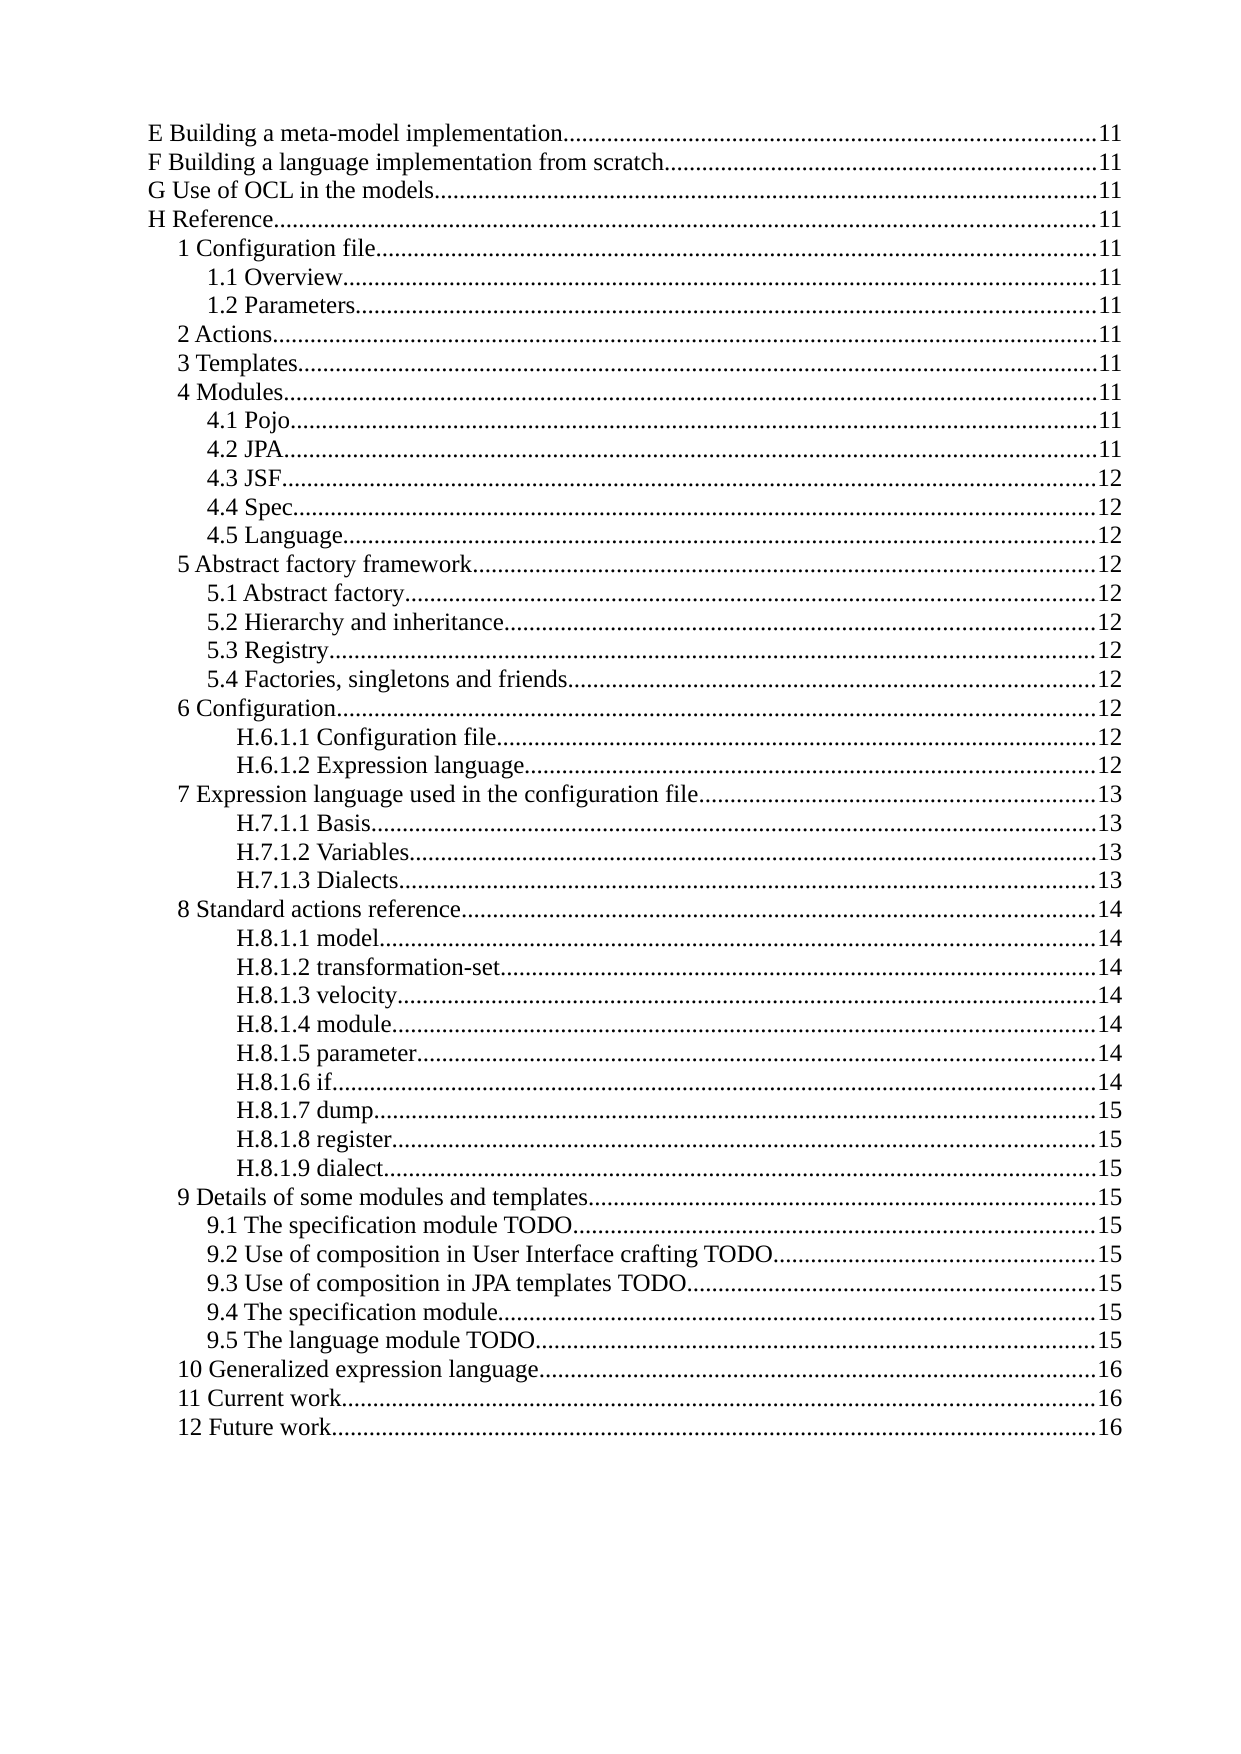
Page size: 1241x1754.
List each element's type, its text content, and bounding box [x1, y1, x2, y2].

text H.6.1.2 Expression language 12 [236, 751, 1122, 779]
text 10 Generalized expression language 16 [177, 1354, 1122, 1383]
text 9.3 Use of composition in JPA templates TODO 15 [207, 1268, 1122, 1297]
text 5.1 Abstract factory 12 [207, 578, 1122, 607]
text 2 Actions 11 [177, 319, 1122, 348]
text 6 Configuration 12 [177, 693, 1122, 722]
text 5 Abstract factory framework 12 [177, 549, 1122, 578]
text E Building a meta-model implementation 11 [148, 118, 1122, 147]
text H.8.1.6 if 14 [236, 1067, 1122, 1096]
text 5.3 Registry 12 [207, 636, 1122, 664]
text 12 Future work 16 [177, 1412, 1122, 1441]
text H.7.1.1 Basis 13 [236, 808, 1122, 837]
text H.6.1.1 Configuration file 12 [236, 722, 1122, 751]
text 9.5 The language module TODO 15 [207, 1326, 1122, 1354]
text 8 Standard actions reference 14 [177, 894, 1122, 923]
text H.8.1.8 register 15 [236, 1124, 1122, 1153]
text H.8.1.4 module 14 [236, 1009, 1122, 1038]
text H.8.1.2 transformation-set 14 [236, 952, 1122, 981]
text 9 Details of some modules and templates 15 [177, 1182, 1122, 1211]
text 1.1 Overview 11 [207, 262, 1122, 291]
text H Reference 11 [148, 204, 1122, 233]
text 1.2 Parameters 11 [207, 291, 1122, 319]
text H.8.1.7 dump 15 [236, 1096, 1122, 1124]
text 5.4 Factories, singletons and friends 12 [207, 664, 1122, 693]
text 4.3 JSF 12 [207, 463, 1122, 492]
text F Building a language implementation from scratch 11 [148, 147, 1122, 176]
text H.8.1.3 velocity 14 [236, 981, 1122, 1009]
text H.8.1.1 model 14 [236, 923, 1122, 952]
text H.7.1.3 Dialects 13 [236, 866, 1122, 894]
text H.7.1.2 Variables 13 [236, 837, 1122, 866]
text H.8.1.9 dialect 15 [236, 1153, 1122, 1182]
text G Use of OCL in the models 11 [148, 176, 1122, 204]
text 7 Expression language used in the configuration file 13 [177, 779, 1122, 808]
text 4.2 JPA 11 [207, 434, 1122, 463]
text 9.1 The specification module TODO 15 [207, 1211, 1122, 1239]
text 3 Templates 11 [177, 348, 1122, 377]
text 4 Modules 11 [177, 377, 1122, 406]
text 1 Configuration file 11 [177, 233, 1122, 262]
text 4.4 Spec 12 [207, 492, 1122, 521]
text 11 Current work 16 [177, 1383, 1122, 1412]
text 4.1 Pojo 11 [207, 406, 1122, 434]
text 5.2 Hierarchy and inheritance 12 [207, 607, 1122, 636]
text 9.4 The specification module 15 [207, 1297, 1122, 1326]
text 9.2 Use of composition in User Interface crafting TODO 15 [207, 1239, 1122, 1268]
text 4.5 Language 12 [207, 521, 1122, 549]
text H.8.1.5 parameter 14 [236, 1038, 1122, 1067]
